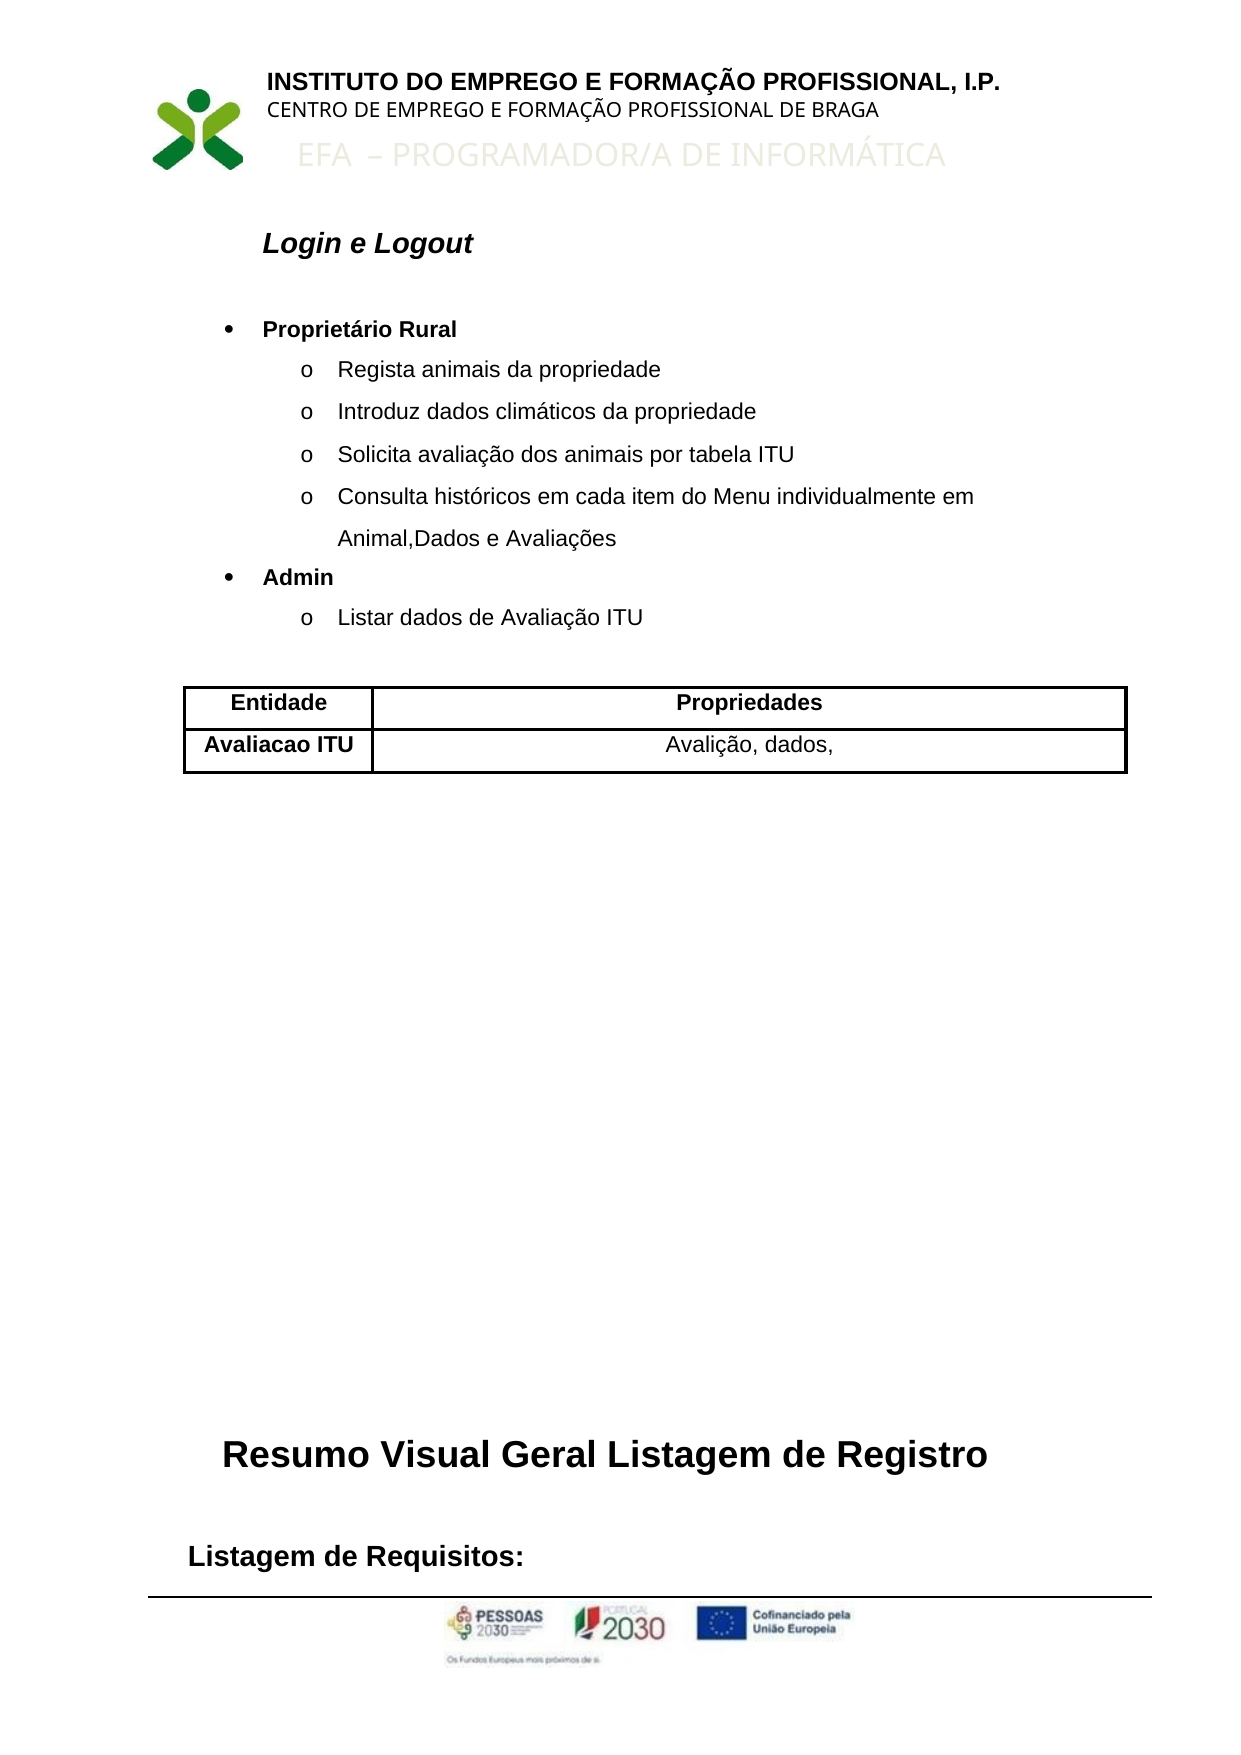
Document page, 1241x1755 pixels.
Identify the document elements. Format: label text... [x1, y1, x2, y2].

list Consulta históricos em cada item do Menu individualmente em Animal,Dados e Avaliações [300, 483, 1053, 551]
list Listar dados de Avaliação ITU [300, 603, 1053, 632]
table_cell Avalição, dados, [374, 731, 1124, 771]
table_cell Avaliacao ITU [186, 731, 371, 771]
picture [444, 1601, 855, 1668]
subtitle Listagem de Requisitos: [188, 1539, 1053, 1573]
list Regista animais da propriedade [300, 356, 1053, 384]
list Introduz dados climáticos da propriedade [300, 398, 1053, 426]
text Resumo Visual Geral Listagem de Registro [187, 1433, 1023, 1476]
table_header Propriedades [374, 689, 1124, 728]
list Login e Logout [225, 226, 1053, 260]
list Admin [225, 564, 1053, 590]
table_header Entidade [186, 689, 371, 728]
list Solicita avaliação dos animais por tabela ITU [300, 441, 1053, 469]
picture [152, 89, 243, 170]
list Proprietário Rural [225, 316, 1053, 342]
